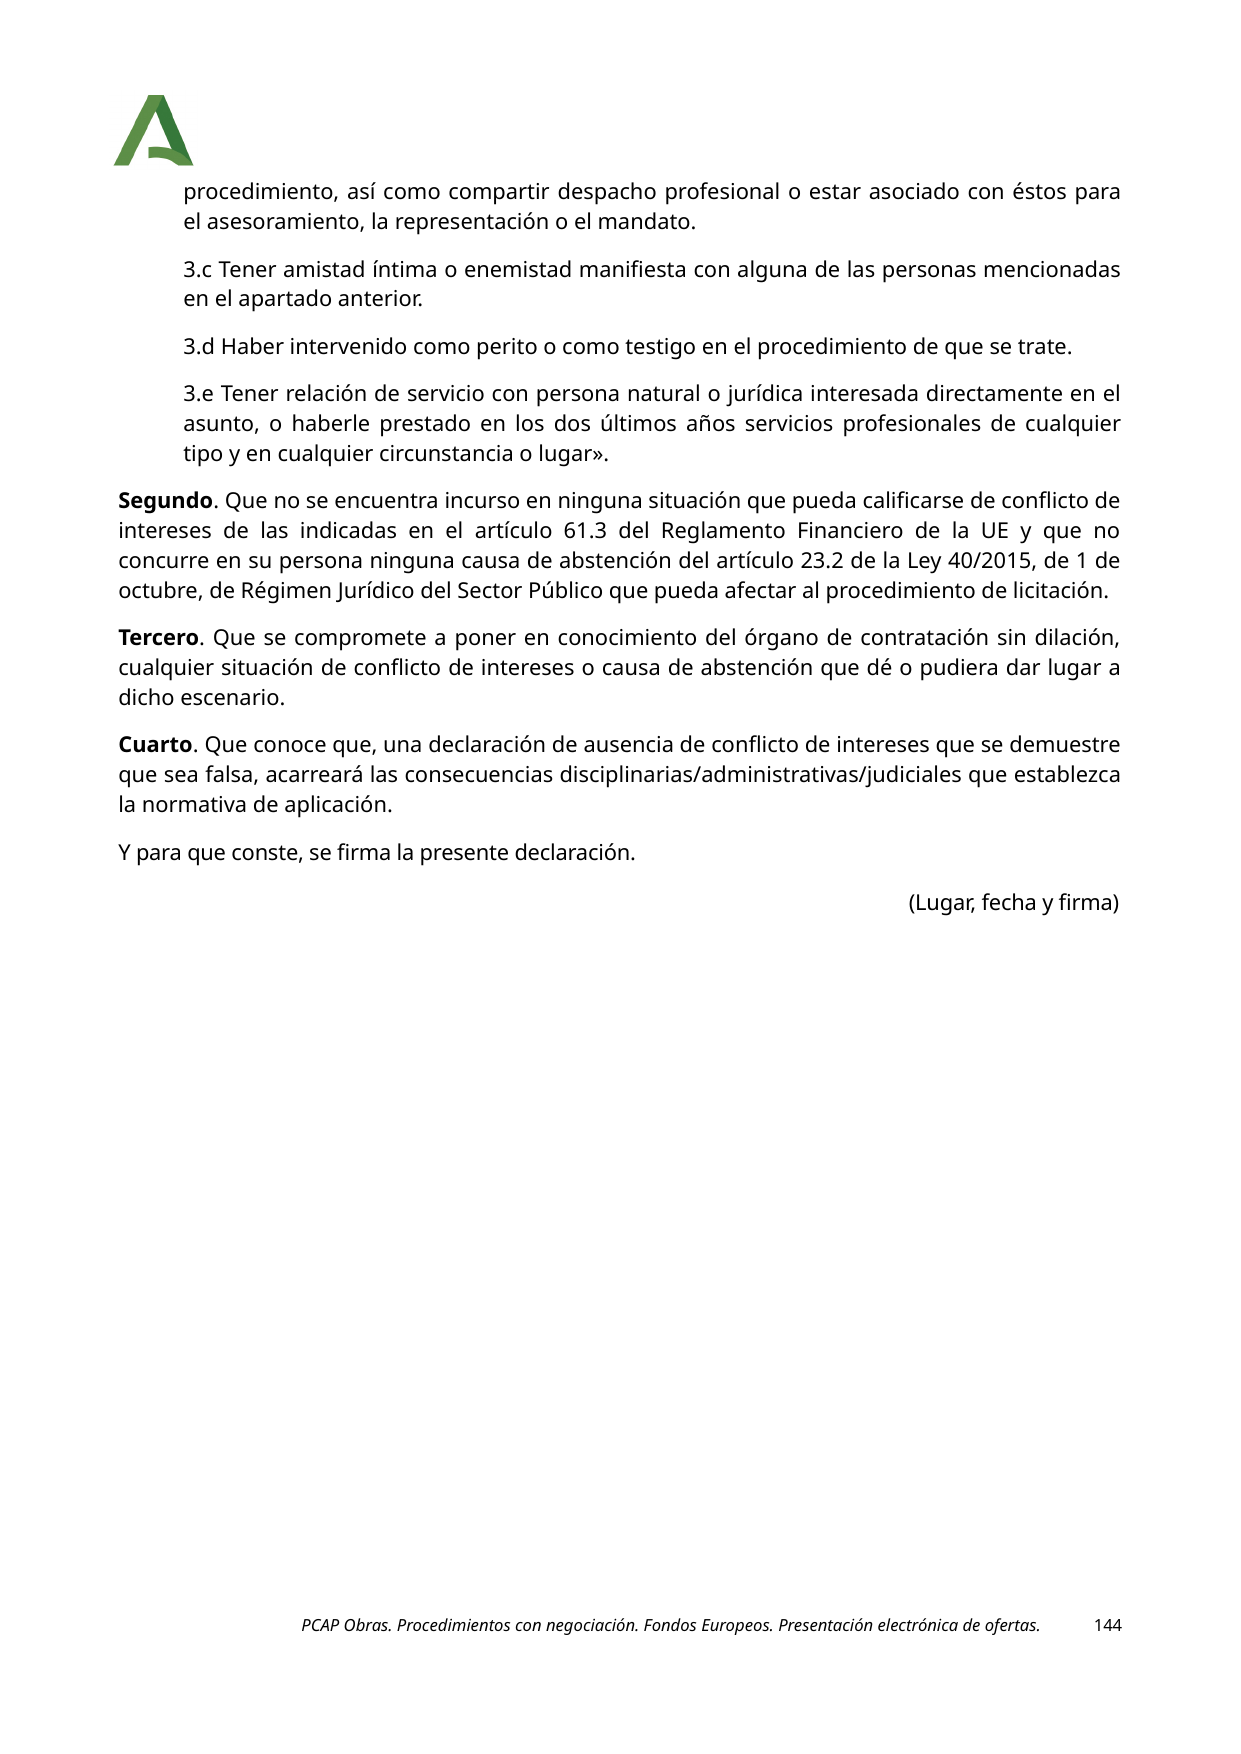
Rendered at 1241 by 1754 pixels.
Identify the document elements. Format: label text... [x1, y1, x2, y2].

text (Lugar, fecha y firma) [118, 884, 1122, 920]
text Segundo. Que no se encuentra incurso en ninguna situación que pueda calificarse de conflicto de intereses de las indicadas en el artículo 61.3 del Reglamento Financiero de la UE y que no concurre en su persona ninguna causa de abstención del artículo 23.2 de la Ley 40/2015, de 1 de octubre, de Régimen Jurídico del Sector Público que pueda afectar al procedimiento de licitación. [118, 486, 1122, 605]
text 3.d Haber intervenido como perito o como testigo en el procedimiento de que se trate. [183, 331, 1122, 361]
picture [109, 90, 198, 170]
text procedimiento, así como compartir despacho profesional o estar asociado con éstos para el asesoramiento, la representación o el mandato. [183, 176, 1122, 236]
text 3.e Tener relación de servicio con persona natural o jurídica interesada directamente en el asunto, o haberle prestado en los dos últimos años servicios profesionales de cualquier tipo y en cualquier circunstancia o lugar». [183, 378, 1122, 468]
text Y para que conste, se firma la presente declaración. [118, 837, 1122, 866]
text Cuarto. Que conoce que, una declaración de ausencia de conflicto de intereses que se demuestre que sea falsa, acarreará las consecuencias disciplinarias/administrativas/judiciales que establezca la normativa de aplicación. [118, 729, 1122, 819]
text Tercero. Que se compromete a poner en conocimiento del órgano de contratación sin dilación, cualquier situación de conflicto de intereses o causa de abstención que dé o pudiera dar lugar a dicho escenario. [118, 622, 1122, 712]
text 3.c Tener amistad íntima o enemistad manifiesta con alguna de las personas mencionadas en el apartado anterior. [183, 254, 1122, 313]
